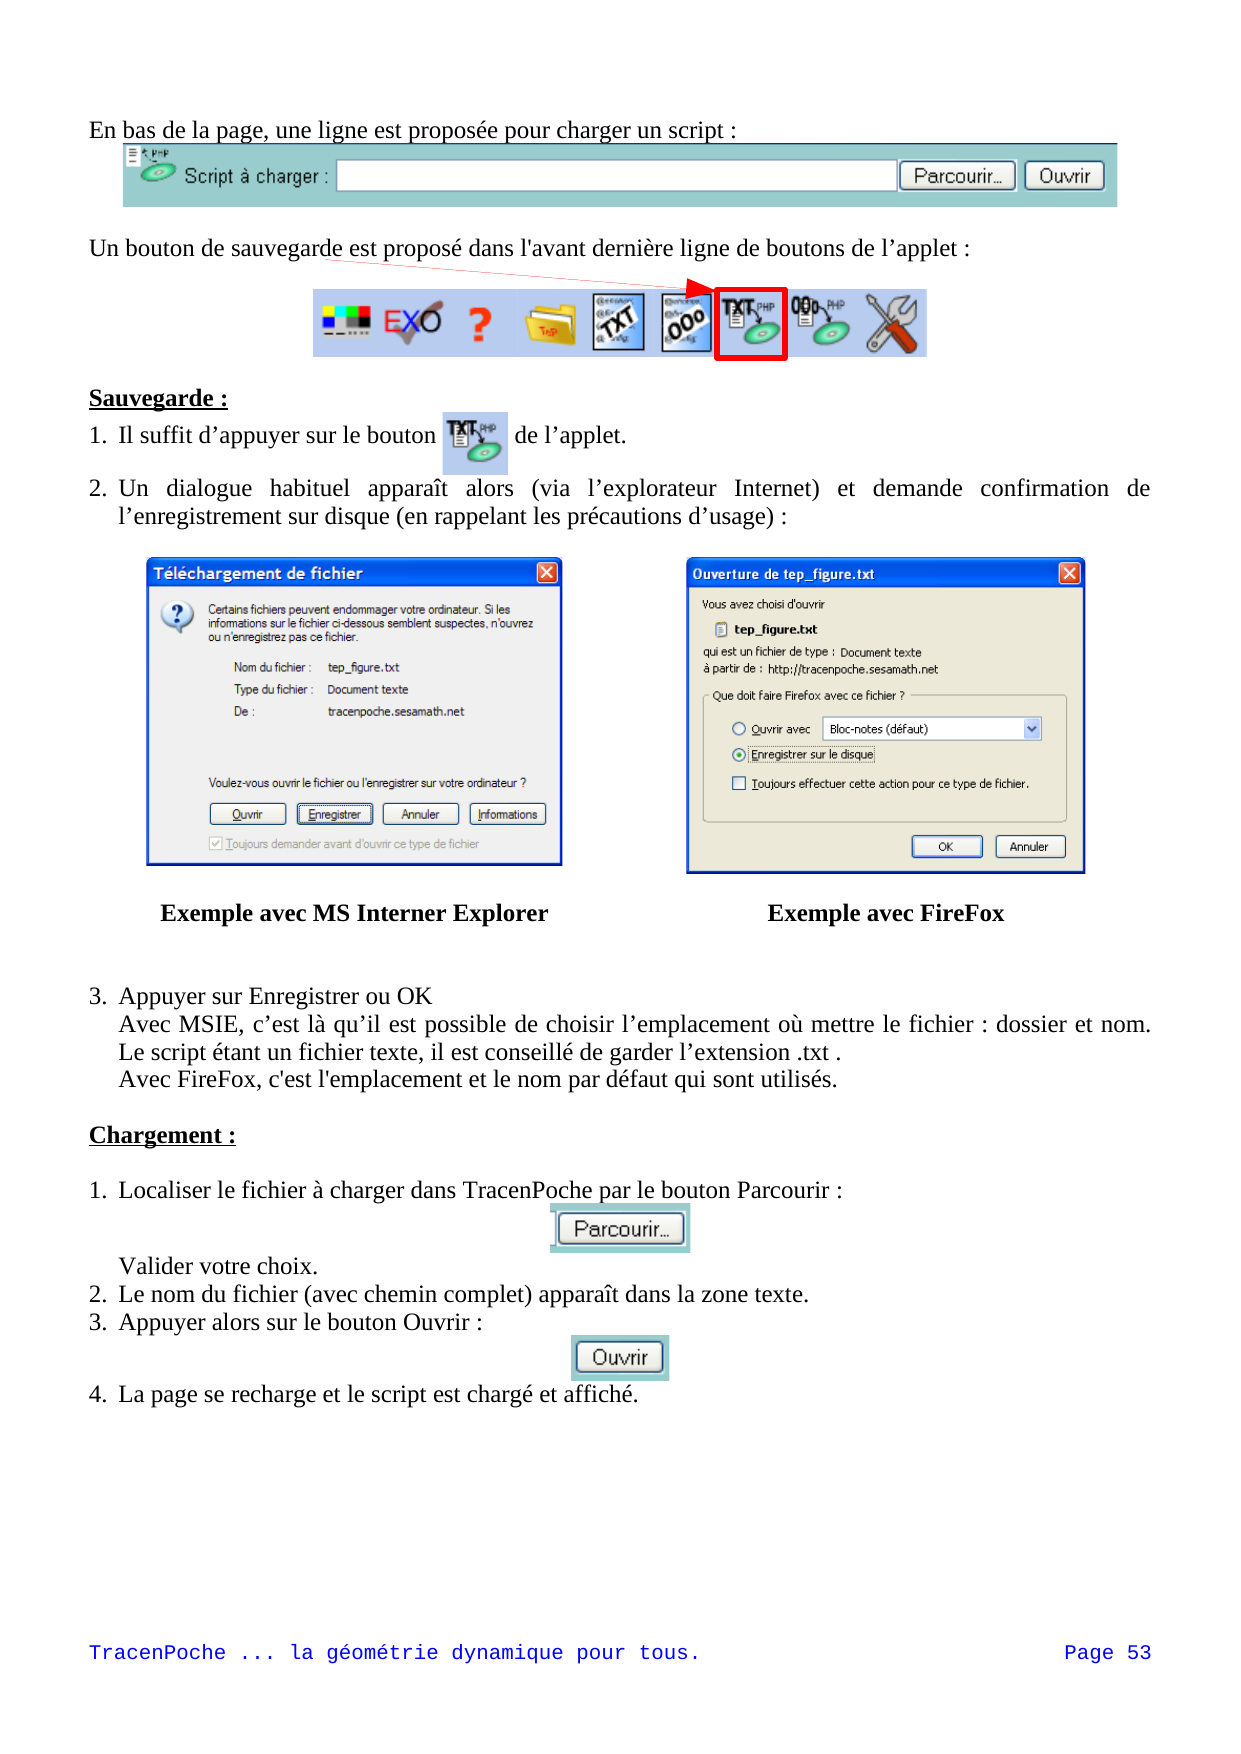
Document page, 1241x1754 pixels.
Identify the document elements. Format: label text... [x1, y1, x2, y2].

list de l’applet. [508, 412, 1152, 474]
list Valider votre choix. [88, 1252, 1152, 1280]
list Le nom du fichier (avec chemin complet) apparaît dans la zone texte. [88, 1280, 1152, 1308]
picture [122, 143, 1118, 207]
picture [686, 557, 1086, 874]
list Localiser le fichier à charger dans TracenPoche par le bouton Parcourir : [88, 1176, 1152, 1204]
list La page se recharge et le script est chargé et affiché. [88, 1381, 1152, 1408]
list Appuyer alors sur le bouton Ouvrir : [88, 1308, 1152, 1335]
picture [146, 557, 563, 866]
picture [571, 1335, 670, 1381]
text Chargement : [88, 1121, 1152, 1148]
text Un bouton de sauvegarde est proposé dans l'avant dernière ligne de boutons de l’applet : [88, 234, 1152, 262]
table_header [89, 558, 620, 899]
text Sauvegarde : [88, 384, 1152, 412]
table_cell Exemple avec MS Interner Explorer [89, 899, 620, 927]
table_cell Exemple avec FireFox [620, 899, 1152, 927]
table_header [620, 558, 1152, 899]
text En bas de la page, une ligne est proposée pour charger un script : [88, 88, 1152, 144]
list Il suffit d’appuyer sur le bouton [88, 412, 442, 474]
list Un dialogue habituel apparaît alors (via l’explorateur Internet) et demande confirmation de l’enregistrement sur disque (en rappelant les précautions d’usage) : [88, 474, 1152, 530]
picture [720, 292, 782, 355]
picture [313, 289, 714, 357]
list Appuyer sur Enregistrer ou OK Avec MSIE, c’est là qu’il est possible de choisir l’emplacement où mettre le fichier : dossier et nom. Le script étant un fichier texte, il est conseillé de garder l’extension .txt . Avec FireFox, c'est l'emplacement et le nom par défaut qui sont utilisés. [88, 982, 1152, 1093]
picture [550, 1203, 691, 1253]
picture [788, 289, 928, 357]
picture [442, 412, 508, 475]
